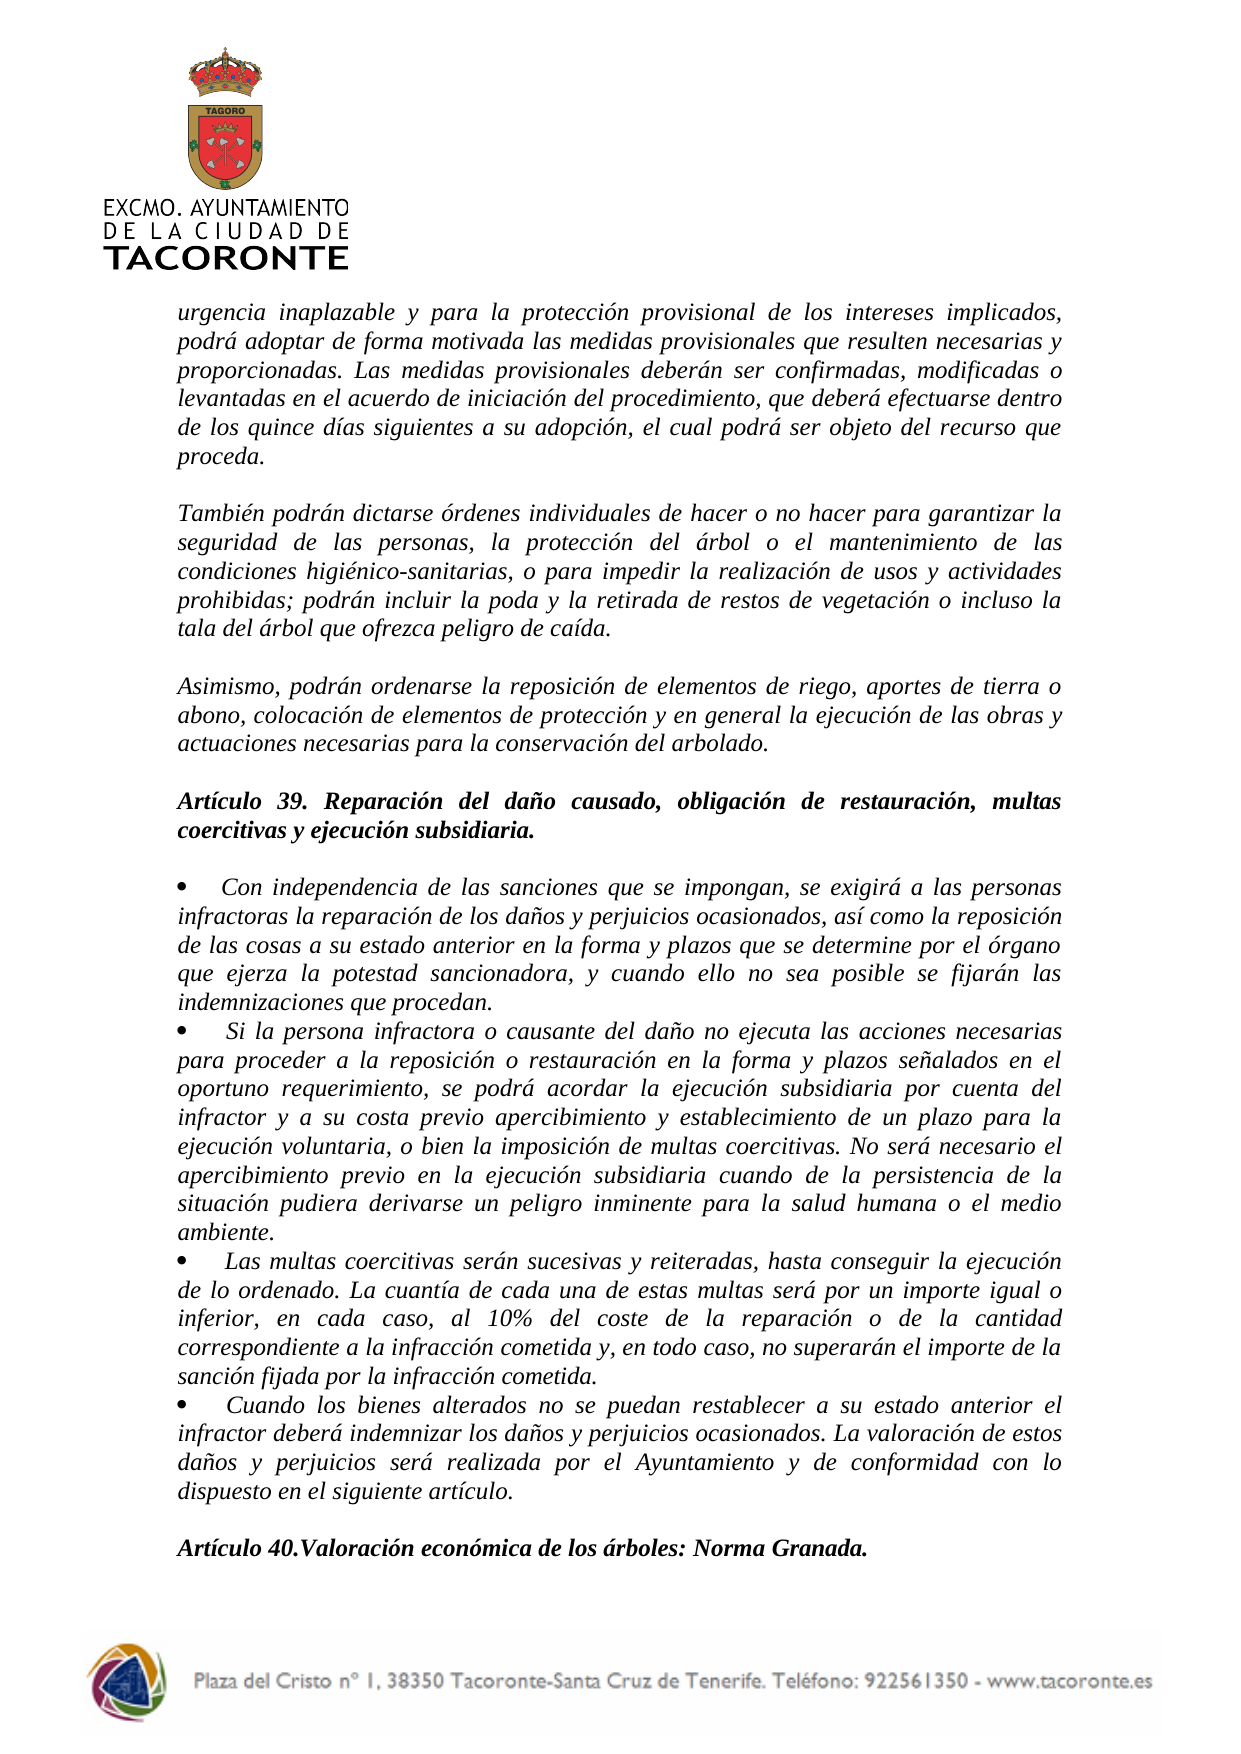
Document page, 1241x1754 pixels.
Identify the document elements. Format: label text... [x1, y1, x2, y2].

list Cuando los bienes alterados no se puedan restablecer a su estado anterior el infractor deberá indemnizar los daños y perjuicios ocasionados. La valoración de estos daños y perjuicios será realizada por el Ayuntamiento y de conformidad con lo dispuesto en el siguiente artículo. [177, 1390, 1063, 1505]
text También podrán dictarse órdenes individuales de hacer o no hacer para garantizar la seguridad de las personas, la protección del árbol o el mantenimiento de las condiciones higiénico-sanitarias, o para impedir la realización de usos y actividades prohibidas; podrán incluir la poda y la retirada de restos de vegetación o incluso la tala del árbol que ofrezca peligro de caída. [177, 498, 1063, 642]
list Con independencia de las sanciones que se impongan, se exigirá a las personas infractoras la reparación de los daños y perjuicios ocasionados, así como la reposición de las cosas a su estado anterior en la forma y plazos que se determine por el órgano que ejerza la potestad sancionadora, y cuando ello no sea posible se fijarán las indemnizaciones que procedan. [177, 872, 1063, 1016]
picture [103, 47, 348, 270]
list Si la persona infractora o causante del daño no ejecuta las acciones necesarias para proceder a la reposición o restauración en la forma y plazos señalados en el oportuno requerimiento, se podrá acordar la ejecución subsidiaria por cuenta del infractor y a su costa previo apercibimiento y establecimiento de un plazo para la ejecución voluntaria, o bien la imposición de multas coercitivas. No será necesario el apercibimiento previo en la ejecución subsidiaria cuando de la persistencia de la situación pudiera derivarse un peligro inminente para la salud humana o el medio ambiente. [177, 1016, 1063, 1246]
picture [80, 1630, 1163, 1737]
text Asimismo, podrán ordenarse la reposición de elementos de riego, aportes de tierra o abono, colocación de elementos de protección y en general la ejecución de las obras y actuaciones necesarias para la conservación del arbolado. [177, 671, 1063, 757]
text urgencia inaplazable y para la protección provisional de los intereses implicados, podrá adoptar de forma motivada las medidas provisionales que resulten necesarias y proporcionadas. Las medidas provisionales deberán ser confirmadas, modificadas o levantadas en el acuerdo de iniciación del procedimiento, que deberá efectuarse dentro de los quince días siguientes a su adopción, el cual podrá ser objeto del recurso que proceda. [177, 297, 1063, 470]
subtitle Artículo 39. Reparación del daño causado, obligación de restauración, multas coercitivas y ejecución subsidiaria. [177, 786, 1063, 843]
list Las multas coercitivas serán sucesivas y reiteradas, hasta conseguir la ejecución de lo ordenado. La cuantía de cada una de estas multas será por un importe igual o inferior, en cada caso, al 10% del coste de la reparación o de la cantidad correspondiente a la infracción cometida y, en todo caso, no superarán el importe de la sanción fijada por la infracción cometida. [177, 1246, 1063, 1390]
subtitle Artículo 40.Valoración económica de los árboles: Norma Granada. [177, 1533, 1063, 1562]
